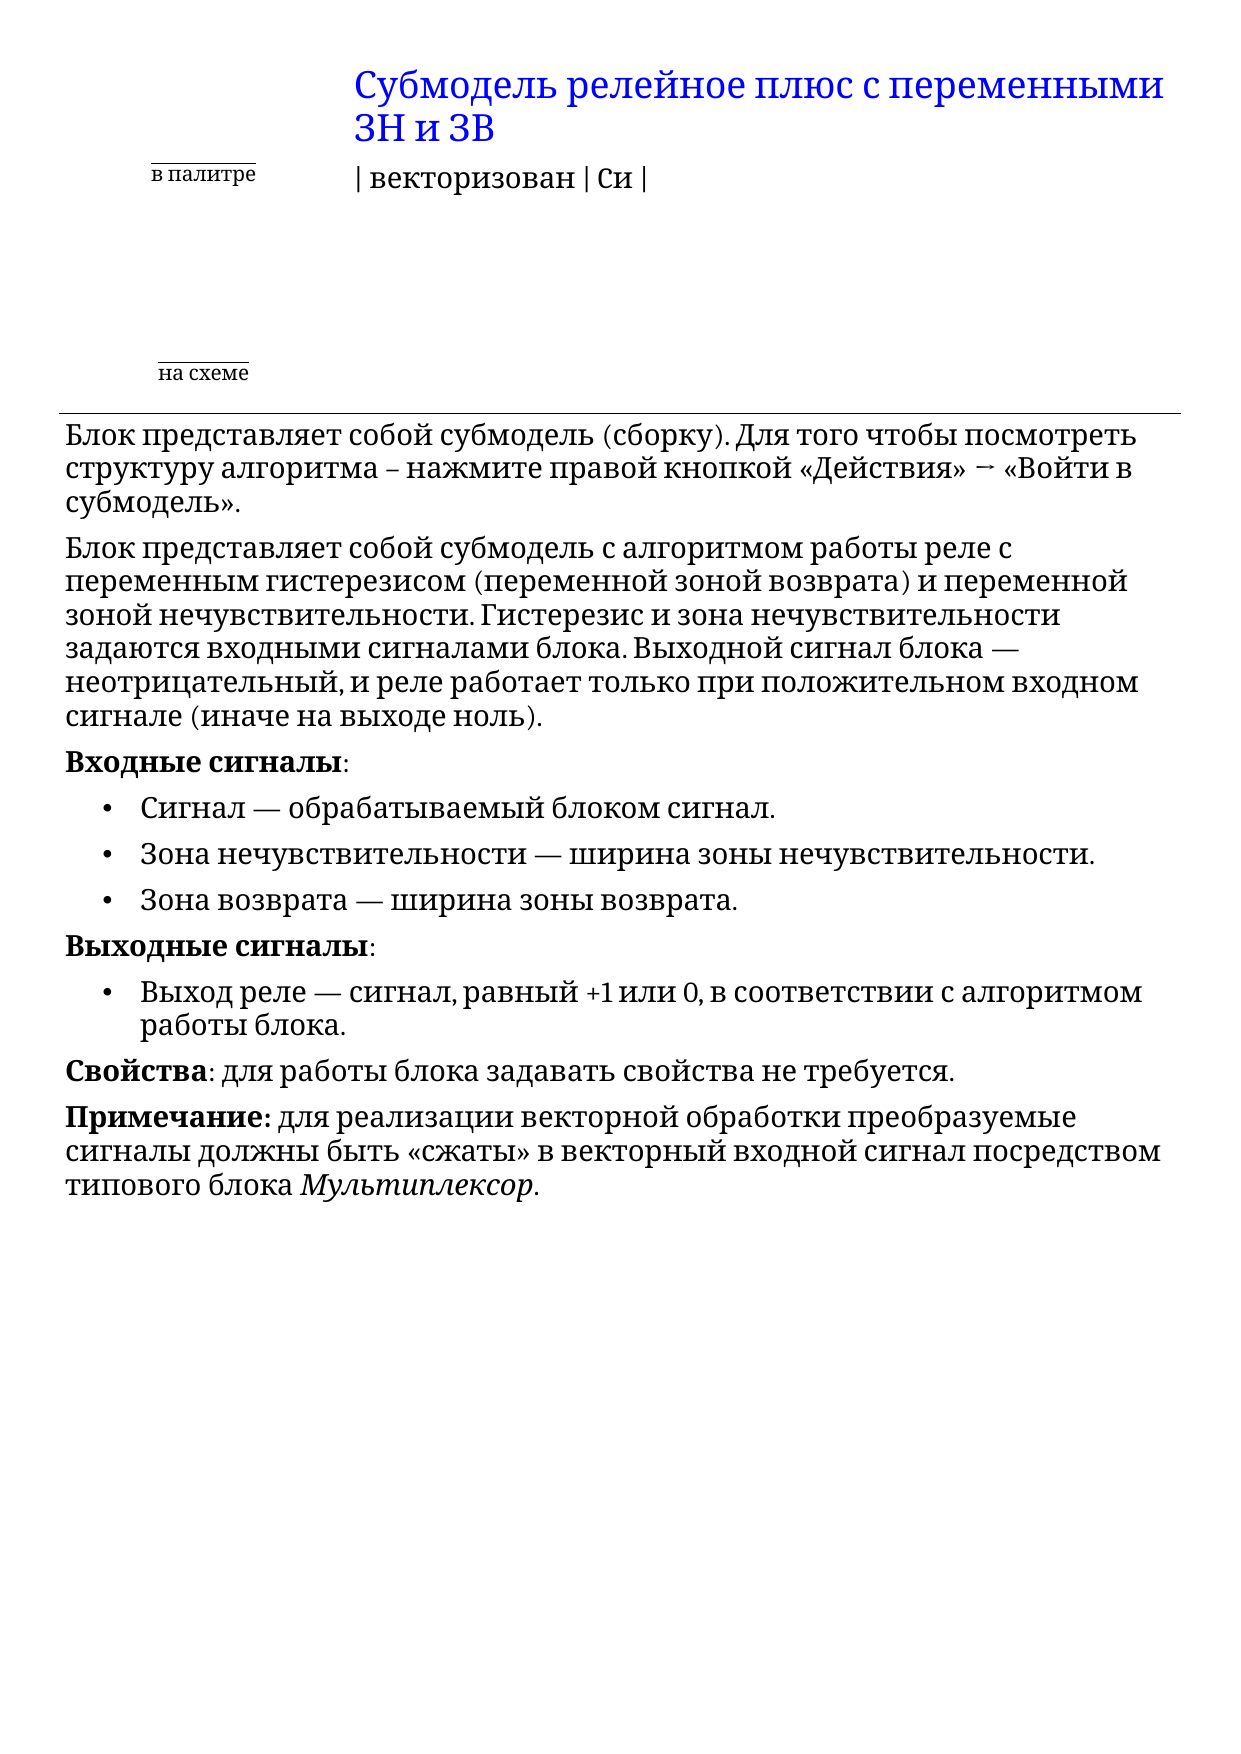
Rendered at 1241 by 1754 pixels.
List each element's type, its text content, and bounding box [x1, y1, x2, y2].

table_cell | векторизован | Cи | [348, 157, 1181, 214]
table_header [59, 59, 348, 157]
table_cell Блок представляет собой субмодель (сборку). Для того чтобы посмотреть структуру алгоритма – нажмите правой кнопкой «Действия» → «Войти в субмодель». Блок представляет собой субмодель с алгоритмом работы реле с переменным гистерезисом (переменной зоной возврата) и переменной зоной нечувствительности. Гистерезис и зона нечувствительности задаются входными сигналами блока. Выходной сигнал блока — неотрицательный, и реле работает только при положительном входном сигнале (иначе на выходе ноль). Входные сигналы: Сигнал — обрабатываемый блоком сигнал. Зона нечувствительности — ширина зоны нечувствительности. Зона возврата — ширина зоны возврата. Выходные сигналы: Выход реле — сигнал, равный +1 или 0, в соответствии с алгоритмом работы блока. Свойства: для работы блока задавать свойства не требуется. Примечание: для реализации векторной обработки преобразуемые сигналы должны быть «сжаты» в векторный входной сигнал посредством типового блока Мультиплексор. [59, 414, 1181, 1221]
table_cell [59, 214, 348, 356]
table_header Субмодель релейное плюс с переменными ЗН и ЗВ [348, 59, 1181, 157]
table_cell [348, 356, 1181, 413]
table_cell на схеме [59, 356, 348, 413]
table_cell в палитре [59, 157, 348, 214]
table_cell [348, 214, 1181, 356]
